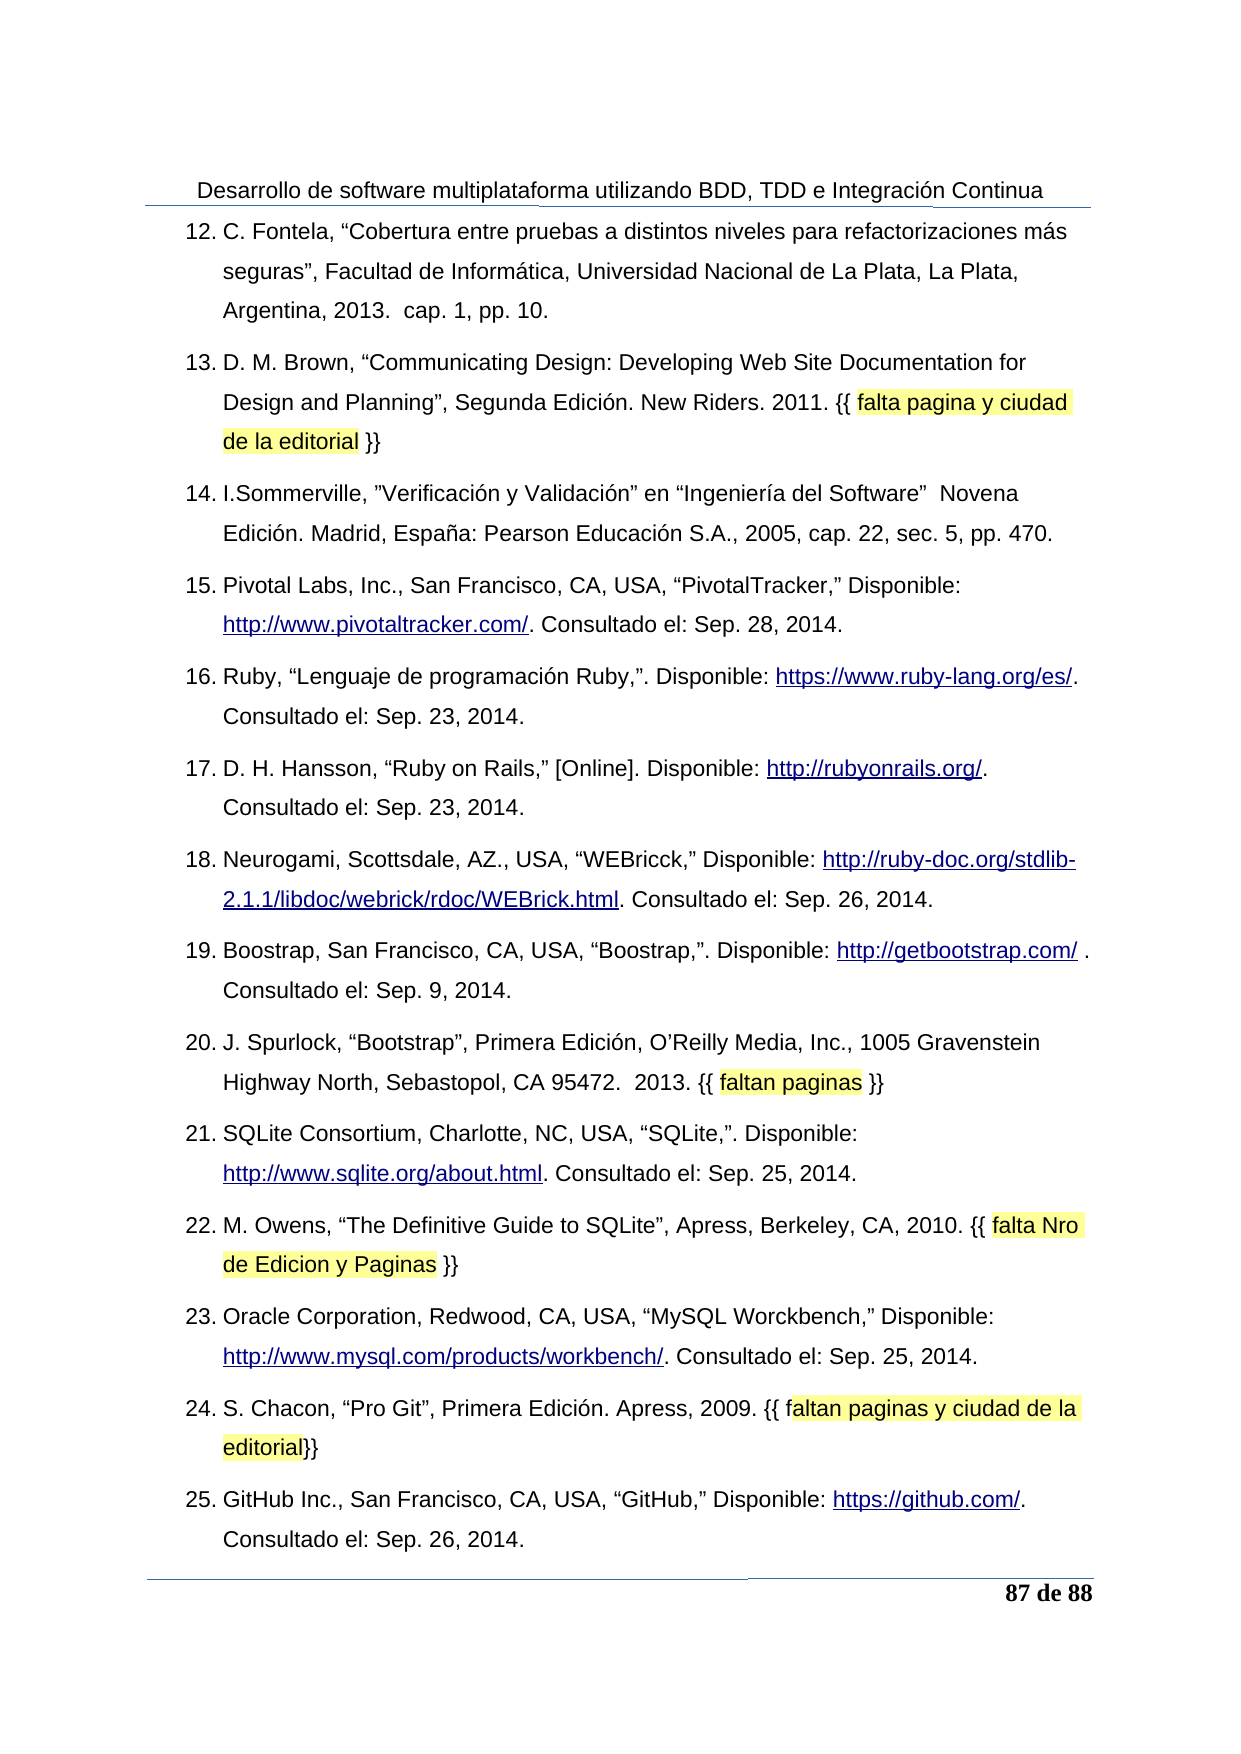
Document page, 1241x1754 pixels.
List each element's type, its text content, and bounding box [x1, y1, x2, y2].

subtitle GitHub Inc., San Francisco, CA, USA, “GitHub,” Disponible: https://github.com/. Consultado el: Sep. 26, 2014. [185, 1486, 1093, 1552]
subtitle SQLite Consortium, Charlotte, NC, USA, “SQLite,”. Disponible: http://www.sqlite.org/about.html. Consultado el: Sep. 25, 2014. [185, 1120, 1093, 1186]
subtitle D. H. Hansson, “Ruby on Rails,” [Online]. Disponible: http://rubyonrails.org/. Consultado el: Sep. 23, 2014. [185, 754, 1093, 820]
subtitle M. Owens, “The Definitive Guide to SQLite”, Apress, Berkeley, CA, 2010. {{ falta Nro de Edicion y Paginas }} [185, 1212, 1093, 1278]
subtitle Neurogami, Scottsdale, AZ., USA, “WEBricck,” Disponible: http://ruby-doc.org/stdlib-2.1.1/libdoc/webrick/rdoc/WEBrick.html. Consultado el: Sep. 26, 2014. [185, 846, 1093, 912]
subtitle Pivotal Labs, Inc., San Francisco, CA, USA, “PivotalTracker,” Disponible: http://www.pivotaltracker.com/. Consultado el: Sep. 28, 2014. [185, 572, 1093, 637]
subtitle J. Spurlock, “Bootstrap”, Primera Edición, O’Reilly Media, Inc., 1005 Gravenstein Highway North, Sebastopol, CA 95472. 2013. {{ faltan paginas }} [185, 1029, 1093, 1095]
subtitle D. M. Brown, “Communicating Design: Developing Web Site Documentation for Design and Planning”, Segunda Edición. New Riders. 2011. {{ falta pagina y ciudad de la editorial }} [185, 349, 1093, 454]
subtitle Ruby, “Lenguaje de programación Ruby,”. Disponible: https://www.ruby-lang.org/es/. Consultado el: Sep. 23, 2014. [185, 663, 1093, 729]
subtitle Oracle Corporation, Redwood, CA, USA, “MySQL Worckbench,” Disponible: http://www.mysql.com/products/workbench/. Consultado el: Sep. 25, 2014. [185, 1303, 1093, 1369]
subtitle S. Chacon, “Pro Git”, Primera Edición. Apress, 2009. {{ faltan paginas y ciudad de la editorial}} [185, 1395, 1093, 1461]
subtitle C. Fontela, “Cobertura entre pruebas a distintos niveles para refactorizaciones más seguras”, Facultad de Informática, Universidad Nacional de La Plata, La Plata, Argentina, 2013. cap. 1, pp. 10. [185, 218, 1093, 324]
subtitle I.Sommerville, ”Verificación y Validación” en “Ingeniería del Software” Novena Edición. Madrid, España: Pearson Educación S.A., 2005, cap. 22, sec. 5, pp. 470. [185, 480, 1093, 546]
subtitle Boostrap, San Francisco, CA, USA, “Boostrap,”. Disponible: http://getbootstrap.com/ . Consultado el: Sep. 9, 2014. [185, 937, 1093, 1003]
